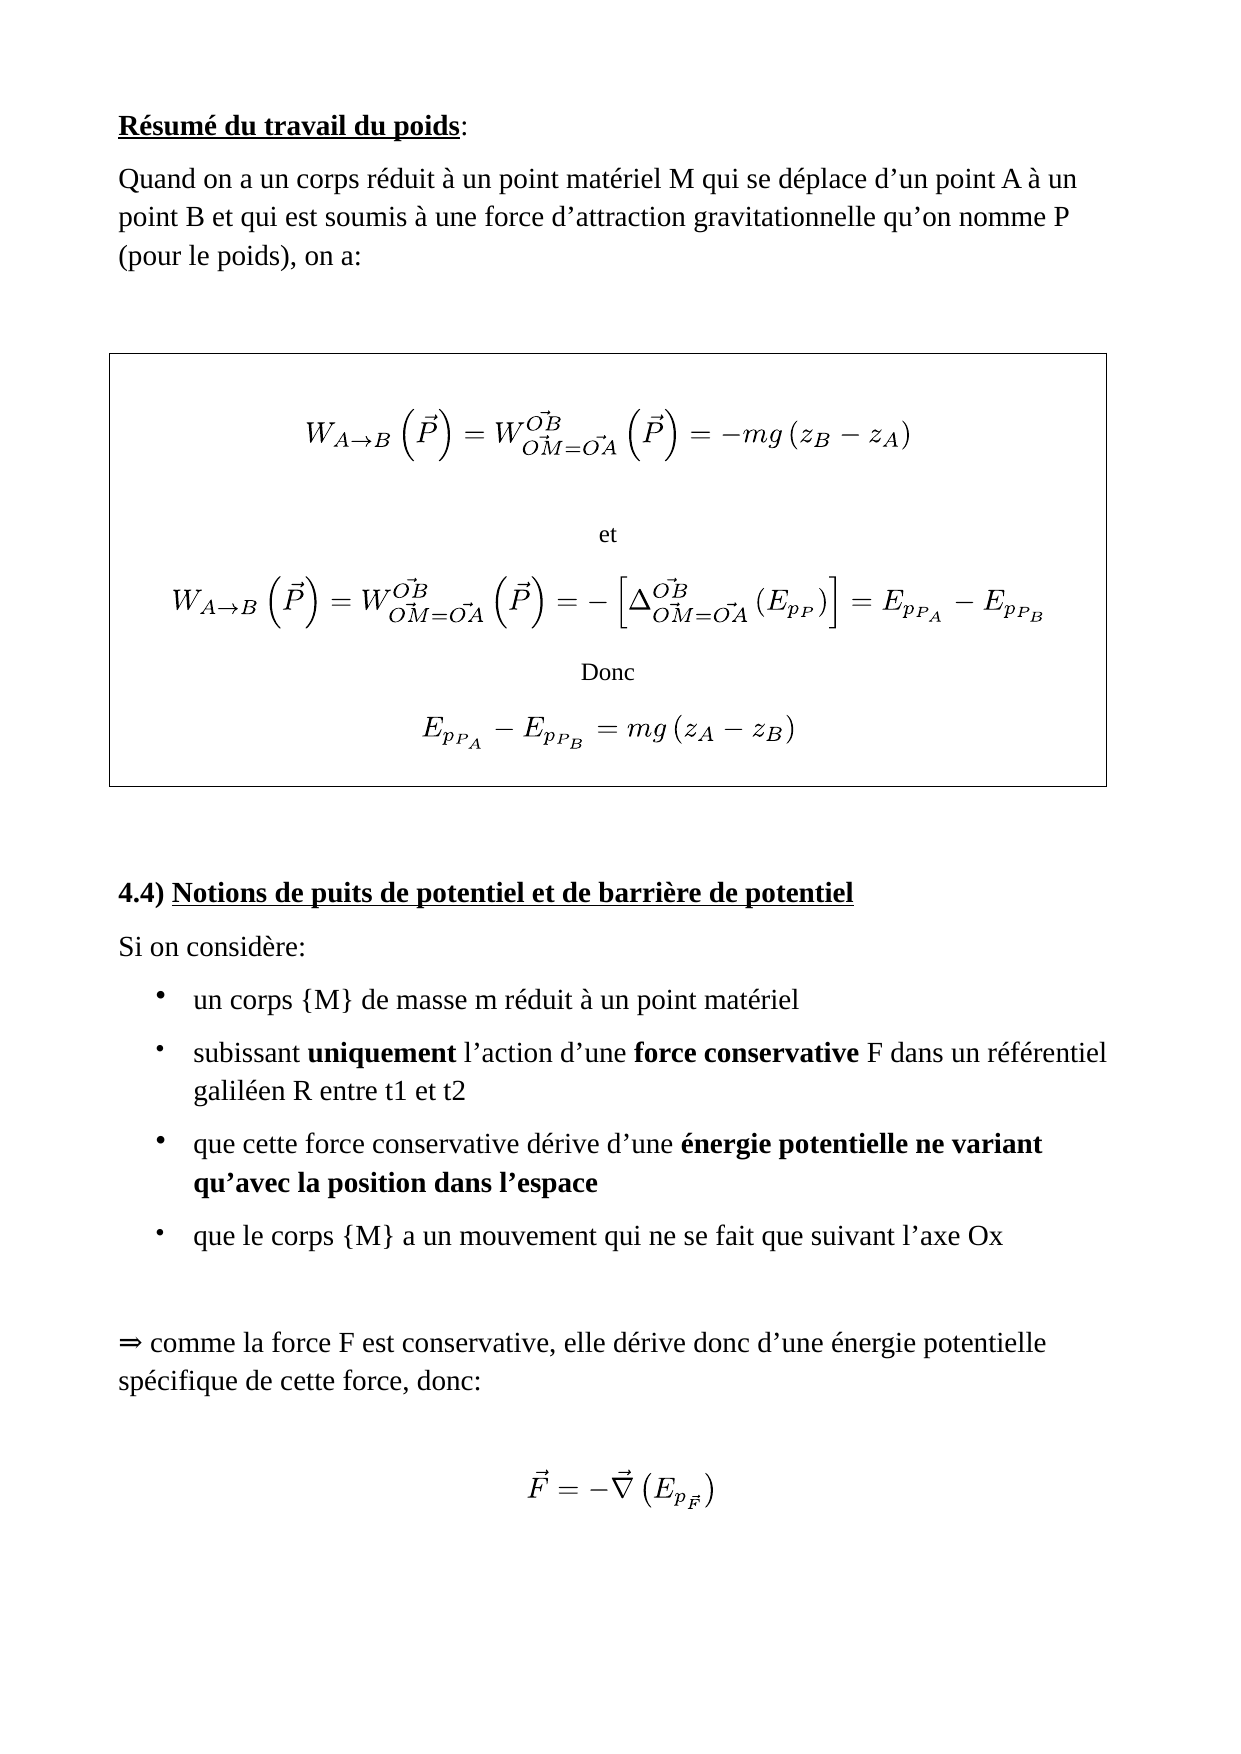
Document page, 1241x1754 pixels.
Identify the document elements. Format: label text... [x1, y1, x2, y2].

text et [118, 519, 1097, 547]
text Quand on a un corps réduit à un point matériel M qui se déplace d’un point A à un point B et qui est soumis à une force d’attraction gravitationnelle qu’on nomme P (pour le poids), on a: [118, 161, 1122, 272]
text Résumé du travail du poids: [118, 108, 1122, 141]
list que le corps {M} a un mouvement qui ne se fait que suivant l’axe Ox [156, 1218, 1122, 1252]
text Donc [118, 657, 1097, 686]
text 4.4) Notions de puits de potentiel et de barrière de potentiel [118, 876, 1122, 909]
text ⇒ comme la force F est conservative, elle dérive donc d’une énergie potentielle spécifique de cette force, donc: [118, 1325, 1122, 1397]
text Si on considère: [118, 929, 1122, 962]
list que cette force conservative dérive d’une énergie potentielle ne variant qu’avec la position dans l’espace [156, 1127, 1122, 1199]
list un corps {M} de masse m réduit à un point matériel [156, 982, 1122, 1015]
list subissant uniquement l’action d’une force conservative F dans un référentiel galiléen R entre t1 et t2 [156, 1035, 1122, 1107]
